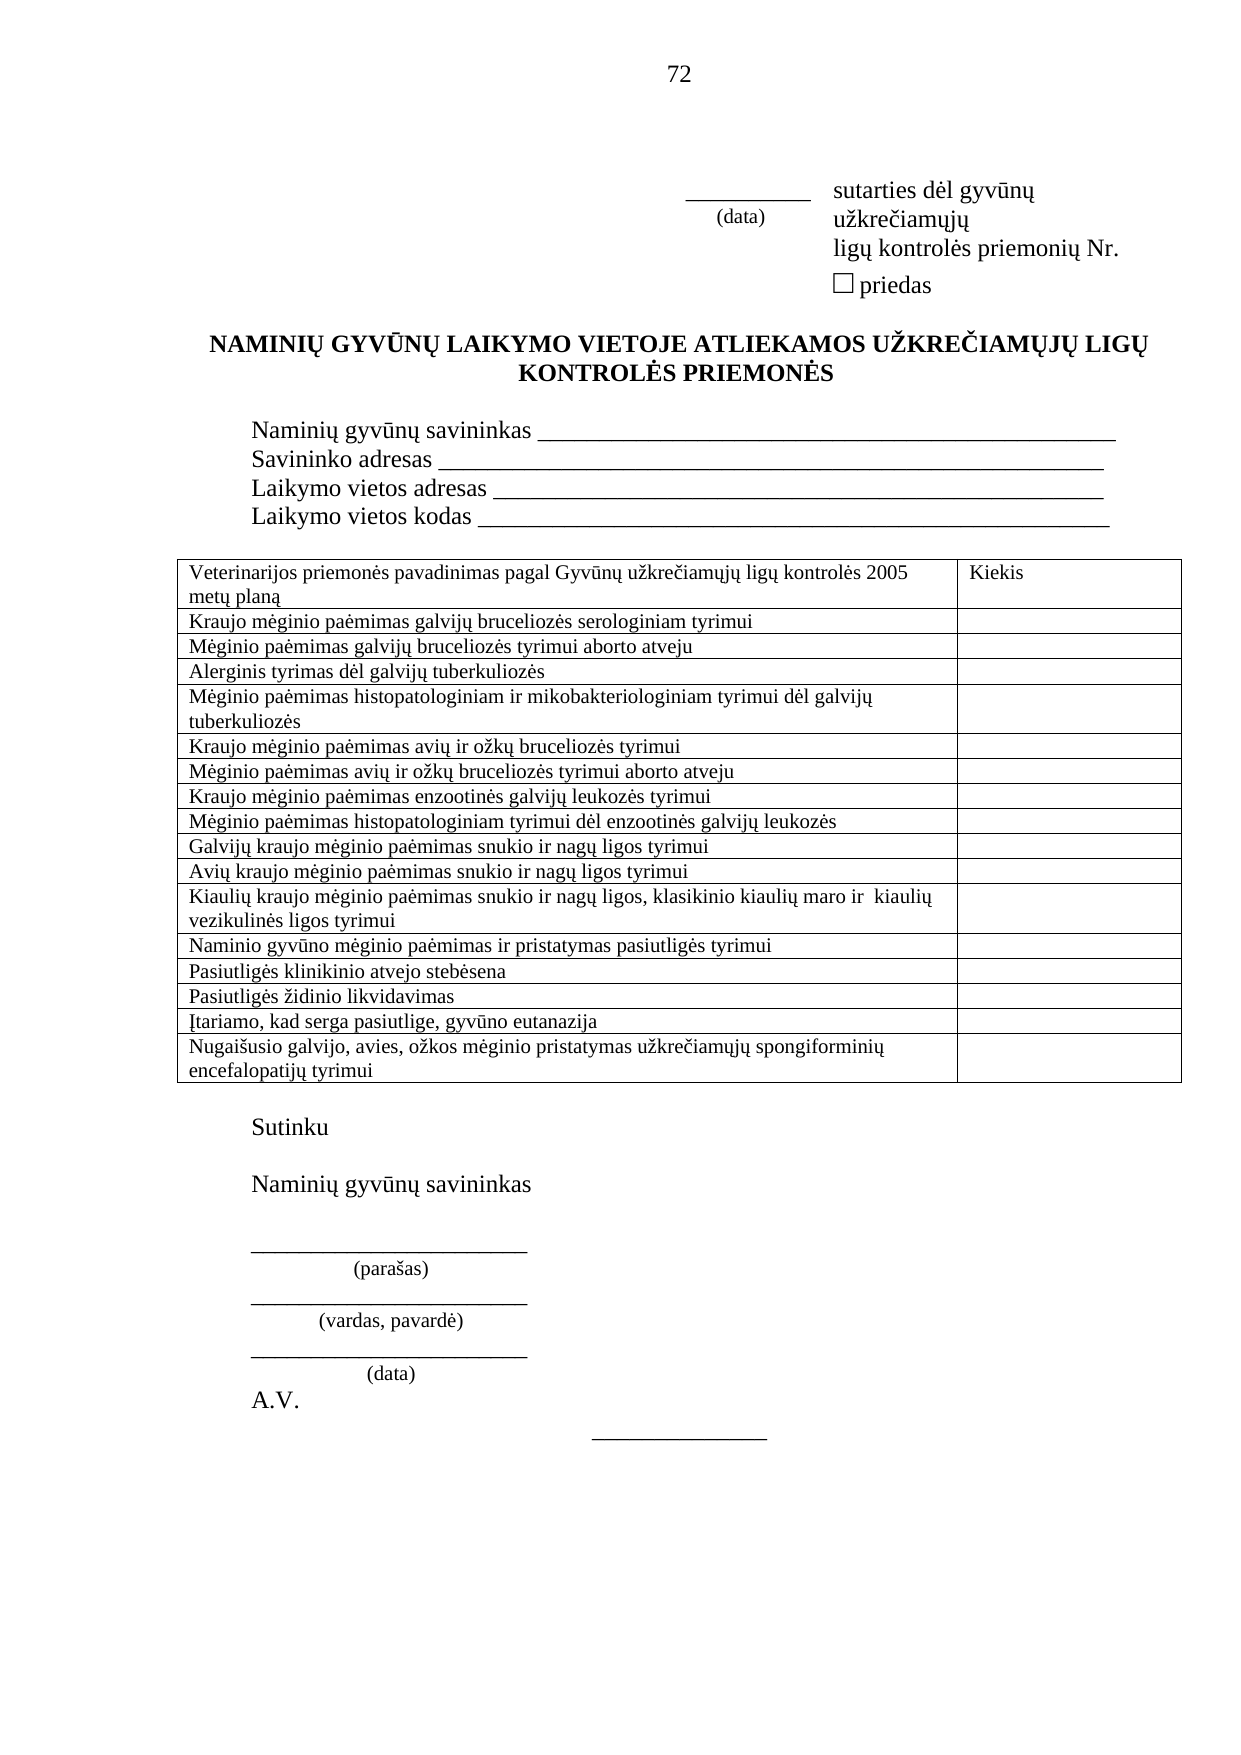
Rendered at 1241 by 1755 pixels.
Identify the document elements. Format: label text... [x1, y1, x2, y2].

table_cell [958, 934, 1181, 957]
table_header __________ (data) [177, 176, 822, 300]
table_cell Avių kraujo mėginio paėmimas snukio ir nagų ligos tyrimui [178, 859, 957, 883]
table_cell Kraujo mėginio paėmimas galvijų bruceliozės serologiniam tyrimui [178, 609, 957, 633]
table_cell [958, 685, 1181, 733]
table_cell [958, 659, 1181, 683]
table_cell [958, 634, 1181, 658]
table_cell [958, 1009, 1181, 1033]
text (vardas, pavardė) [177, 1308, 1181, 1332]
table_cell [958, 834, 1181, 858]
table_cell [958, 609, 1181, 633]
table_cell [958, 1034, 1181, 1082]
text (data) [177, 1361, 1181, 1385]
table_cell Įtariamo, kad serga pasiutlige, gyvūno eutanazija [178, 1009, 957, 1033]
table_cell [958, 734, 1181, 758]
text NAMINIŲ GYVŪNŲ LAIKYMO VIETOJE ATLIEKAMOS UŽKREČIAMŲJŲ LIGŲ KONTROLĖS PRIEMONĖS [177, 329, 1181, 386]
text Laikymo vietos kodas [177, 501, 1181, 530]
table_cell Mėginio paėmimas histopatologiniam tyrimui dėl enzootinės galvijų leukozės [178, 809, 957, 833]
table_cell [958, 984, 1181, 1008]
table_cell Nugaišusio galvijo, avies, ožkos mėginio pristatymas užkrečiamųjų spongiforminių encefalopatijų tyrimui [178, 1034, 957, 1082]
table_cell [958, 859, 1181, 883]
table_cell Kraujo mėginio paėmimas avių ir ožkų bruceliozės tyrimui [178, 734, 957, 758]
table_cell [958, 959, 1181, 983]
table_cell Mėginio paėmimas galvijų bruceliozės tyrimui aborto atveju [178, 634, 957, 658]
text Naminių gyvūnų savininkas [177, 1169, 1181, 1198]
table_cell Pasiutligės židinio likvidavimas [178, 984, 957, 1008]
table_cell [958, 884, 1181, 932]
text (parašas) [177, 1256, 1181, 1279]
table_header Kiekis [958, 560, 1181, 608]
table_cell Mėginio paėmimas avių ir ožkų bruceliozės tyrimui aborto atveju [178, 759, 957, 783]
table_cell Pasiutligės klinikinio atvejo stebėsena [178, 959, 957, 983]
table_cell [958, 759, 1181, 783]
text Sutinku [177, 1112, 1181, 1141]
table_header sutarties dėl gyvūnų užkrečiamųjų ligų kontrolės priemonių Nr. □ priedas [822, 176, 1181, 300]
table_header Veterinarijos priemonės pavadinimas pagal Gyvūnų užkrečiamųjų ligų kontrolės 2005 metų planą [178, 560, 957, 608]
table_cell Kraujo mėginio paėmimas enzootinės galvijų leukozės tyrimui [178, 784, 957, 808]
table_cell Alerginis tyrimas dėl galvijų tuberkuliozės [178, 659, 957, 683]
text Laikymo vietos adresas [177, 473, 1181, 501]
text A.V. [177, 1385, 1181, 1414]
table_cell Galvijų kraujo mėginio paėmimas snukio ir nagų ligos tyrimui [178, 834, 957, 858]
table_cell [958, 809, 1181, 833]
text Savininko adresas [177, 444, 1181, 473]
table_cell Kiaulių kraujo mėginio paėmimas snukio ir nagų ligos, klasikinio kiaulių maro ir kiaulių vezikulinės ligos tyrimui [178, 884, 957, 932]
text Naminių gyvūnų savininkas [177, 415, 1181, 444]
table_cell [958, 784, 1181, 808]
text ______________ [177, 1414, 1181, 1443]
table_cell Naminio gyvūno mėginio paėmimas ir pristatymas pasiutligės tyrimui [178, 934, 957, 957]
table_cell Mėginio paėmimas histopatologiniam ir mikobakteriologiniam tyrimui dėl galvijų tuberkuliozės [178, 685, 957, 733]
